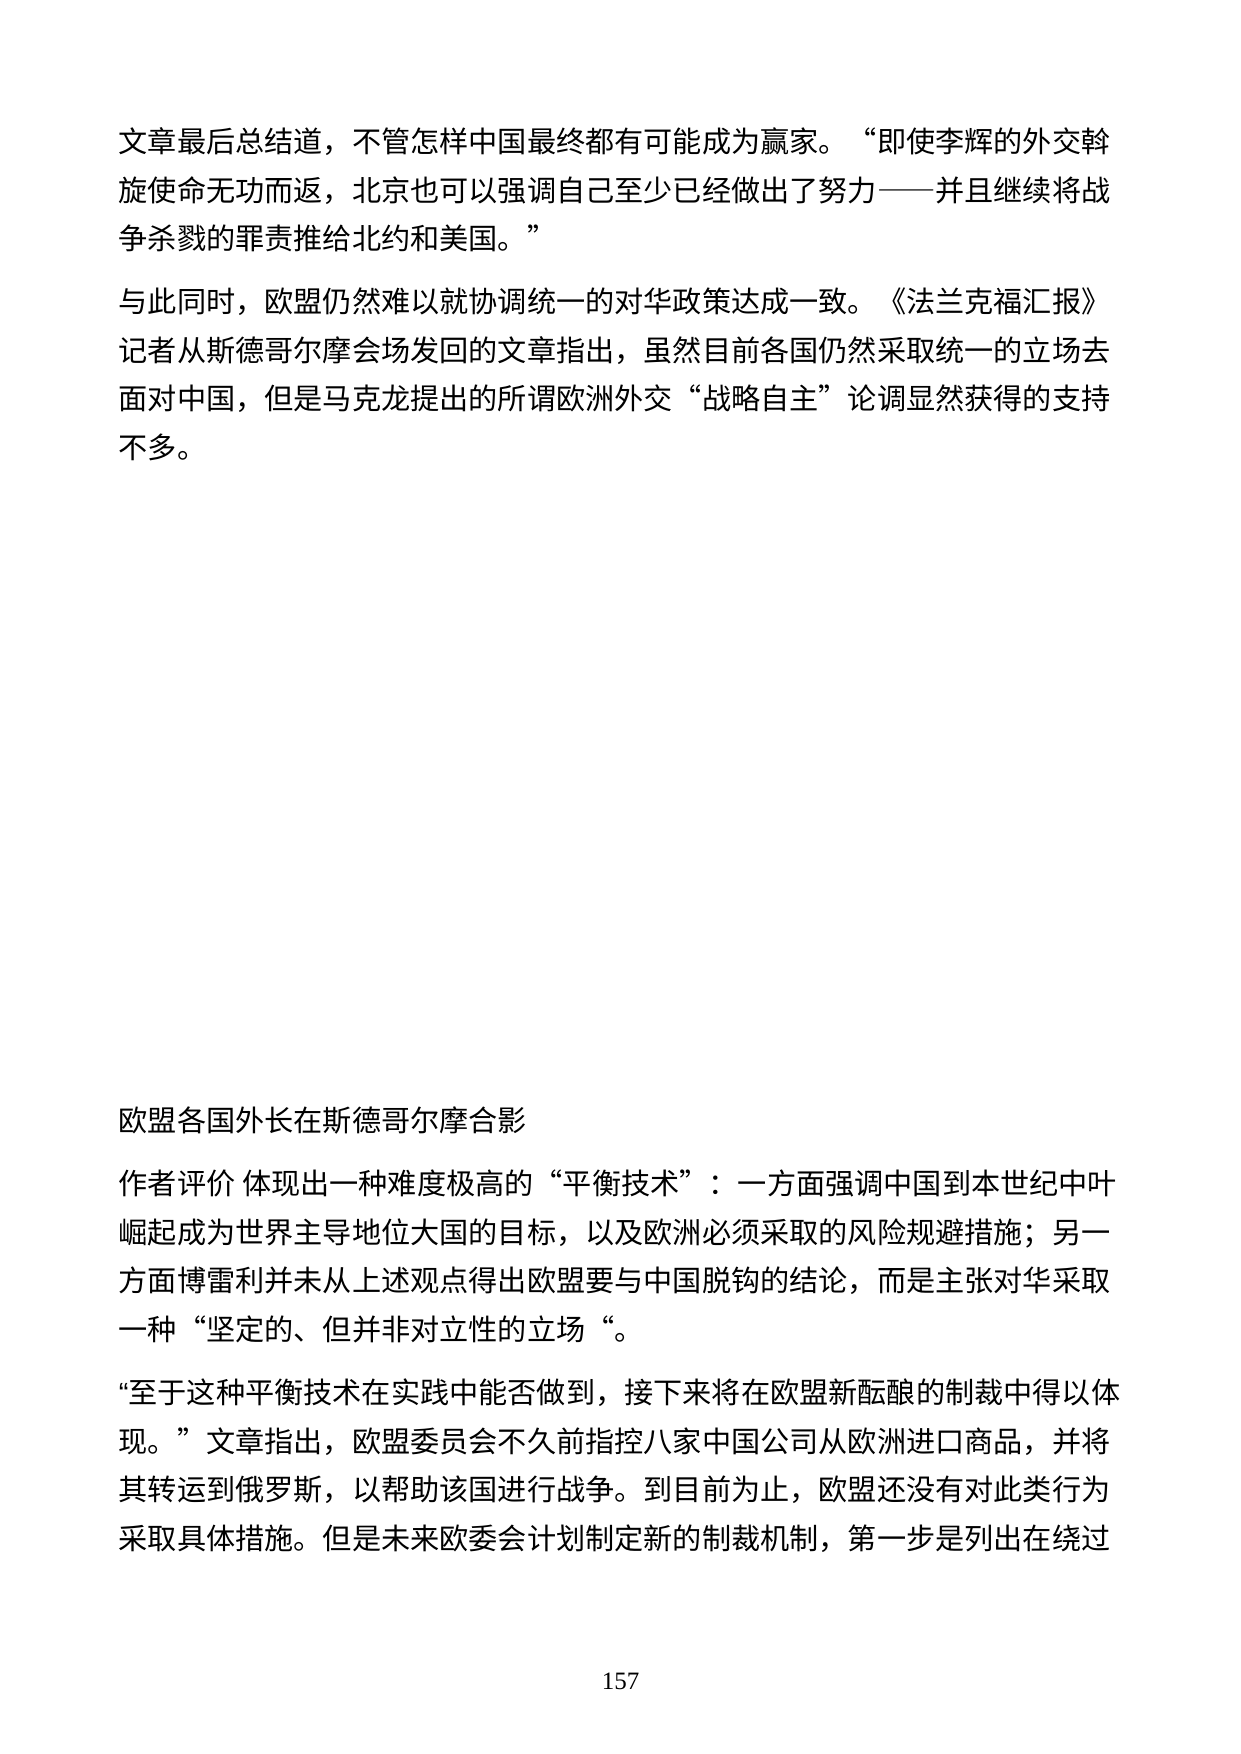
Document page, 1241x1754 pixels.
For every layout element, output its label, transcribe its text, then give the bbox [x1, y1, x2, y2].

text “至于这种平衡技术在实践中能否做到，接下来将在欧盟新酝酿的制裁中得以体现。”文章指出，欧盟委员会不久前指控八家中国公司从欧洲进口商品，并将其转运到俄罗斯，以帮助该国进行战争。到目前为止，欧盟还没有对此类行为采取具体措施。但是未来欧委会计划制定新的制裁机制，第一步是列出在绕过 [118, 1369, 1122, 1557]
text 作者评价 体现出一种难度极高的“平衡技术”：一方面强调中国到本世纪中叶崛起成为世界主导地位大国的目标，以及欧洲必须采取的风险规避措施；另一方面博雷利并未从上述观点得出欧盟要与中国脱钩的结论，而是主张对华采取一种“坚定的、但并非对立性的立场“。 [118, 1161, 1122, 1349]
text 与此同时，欧盟仍然难以就协调统一的对华政策达成一致。《法兰克福汇报》记者从斯德哥尔摩会场发回的文章指出，虽然目前各国仍然采取统一的立场去面对中国，但是马克龙提出的所谓欧洲外交“战略自主”论调显然获得的支持不多。 [118, 279, 1122, 467]
text 欧盟各国外长在斯德哥尔摩合影 [118, 1098, 1122, 1140]
text 文章最后总结道，不管怎样中国最终都有可能成为赢家。“即使李辉的外交斡旋使命无功而返，北京也可以强调自己至少已经做出了努力——并且继续将战争杀戮的罪责推给北约和美国。” [118, 118, 1122, 258]
